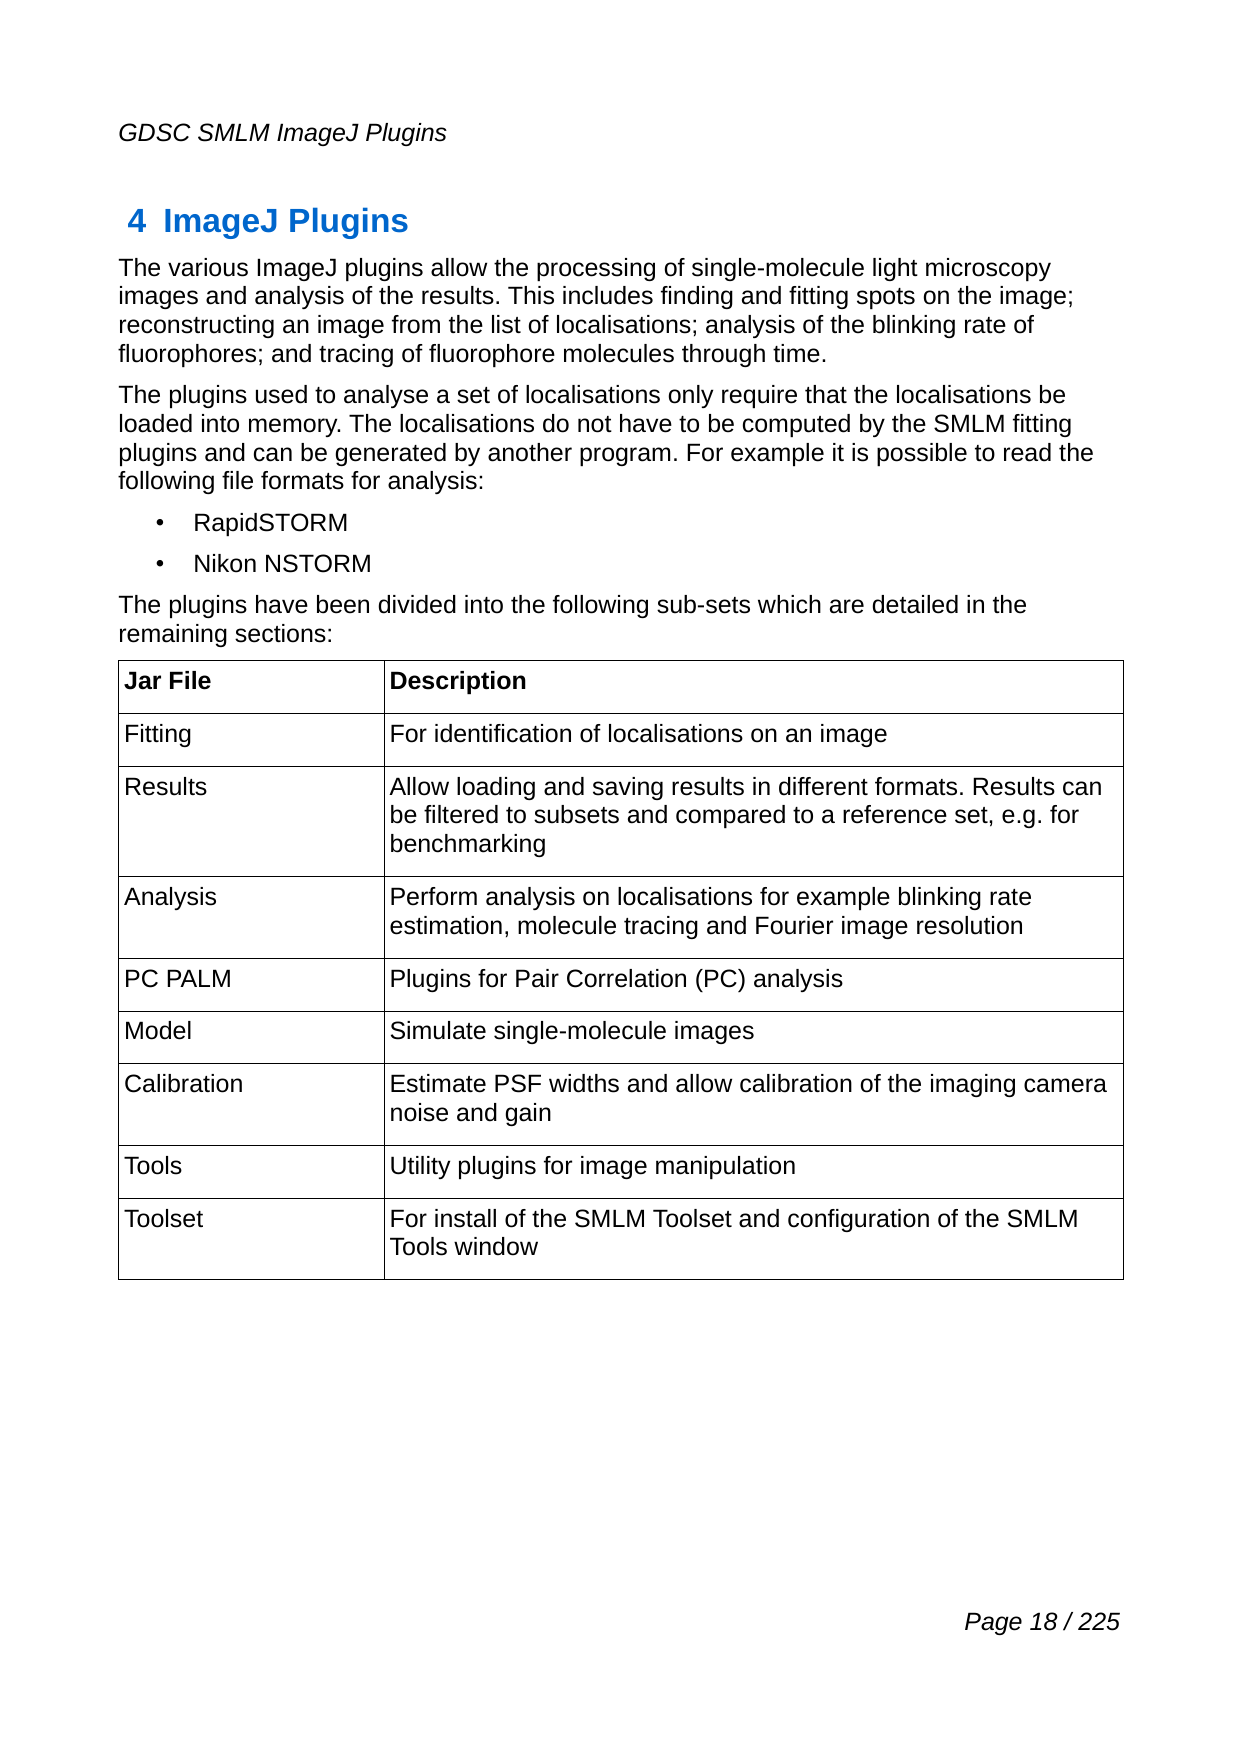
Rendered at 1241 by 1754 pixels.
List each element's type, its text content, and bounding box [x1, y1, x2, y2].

table_cell Tools [119, 1146, 384, 1198]
list Nikon NSTORM [156, 549, 1122, 578]
table_cell Model [119, 1012, 384, 1063]
table_cell Analysis [119, 877, 384, 958]
text The plugins used to analyse a set of localisations only require that the localisations be loaded into memory. The localisations do not have to be computed by the SMLM fitting plugins and can be generated by another program. For example it is possible to read the following file formats for analysis: [118, 380, 1122, 495]
text The various ImageJ plugins allow the processing of single-molecule light microscopy images and analysis of the results. This includes finding and fitting spots on the image; reconstructing an image from the list of localisations; analysis of the blinking rate of fluorophores; and tracing of fluorophore molecules through time. [118, 252, 1122, 367]
table_cell Simulate single-molecule images [385, 1012, 1123, 1063]
table_cell Calibration [119, 1064, 384, 1145]
table_cell For identification of localisations on an image [385, 714, 1123, 766]
table_cell For install of the SMLM Toolset and configuration of the SMLM Tools window [385, 1199, 1123, 1279]
text The plugins have been divided into the following sub-sets which are detailed in the remaining sections: [118, 590, 1122, 648]
table_cell Toolset [119, 1199, 384, 1279]
table_cell Results [119, 767, 384, 876]
table_cell Fitting [119, 714, 384, 766]
list RapidSTORM [156, 507, 1122, 536]
table_cell Estimate PSF widths and allow calibration of the imaging camera noise and gain [385, 1064, 1123, 1145]
table_header Jar File [119, 661, 384, 713]
table_cell Allow loading and saving results in different formats. Results can be filtered to subsets and compared to a reference set, e.g. for benchmarking [385, 767, 1123, 876]
table_cell Plugins for Pair Correlation (PC) analysis [385, 959, 1123, 1011]
table_cell Utility plugins for image manipulation [385, 1146, 1123, 1198]
table_cell Perform analysis on localisations for example blinking rate estimation, molecule tracing and Fourier image resolution [385, 877, 1123, 958]
subtitle ImageJ Plugins [118, 201, 1122, 240]
table_header Description [385, 661, 1123, 713]
table_cell PC PALM [119, 959, 384, 1011]
